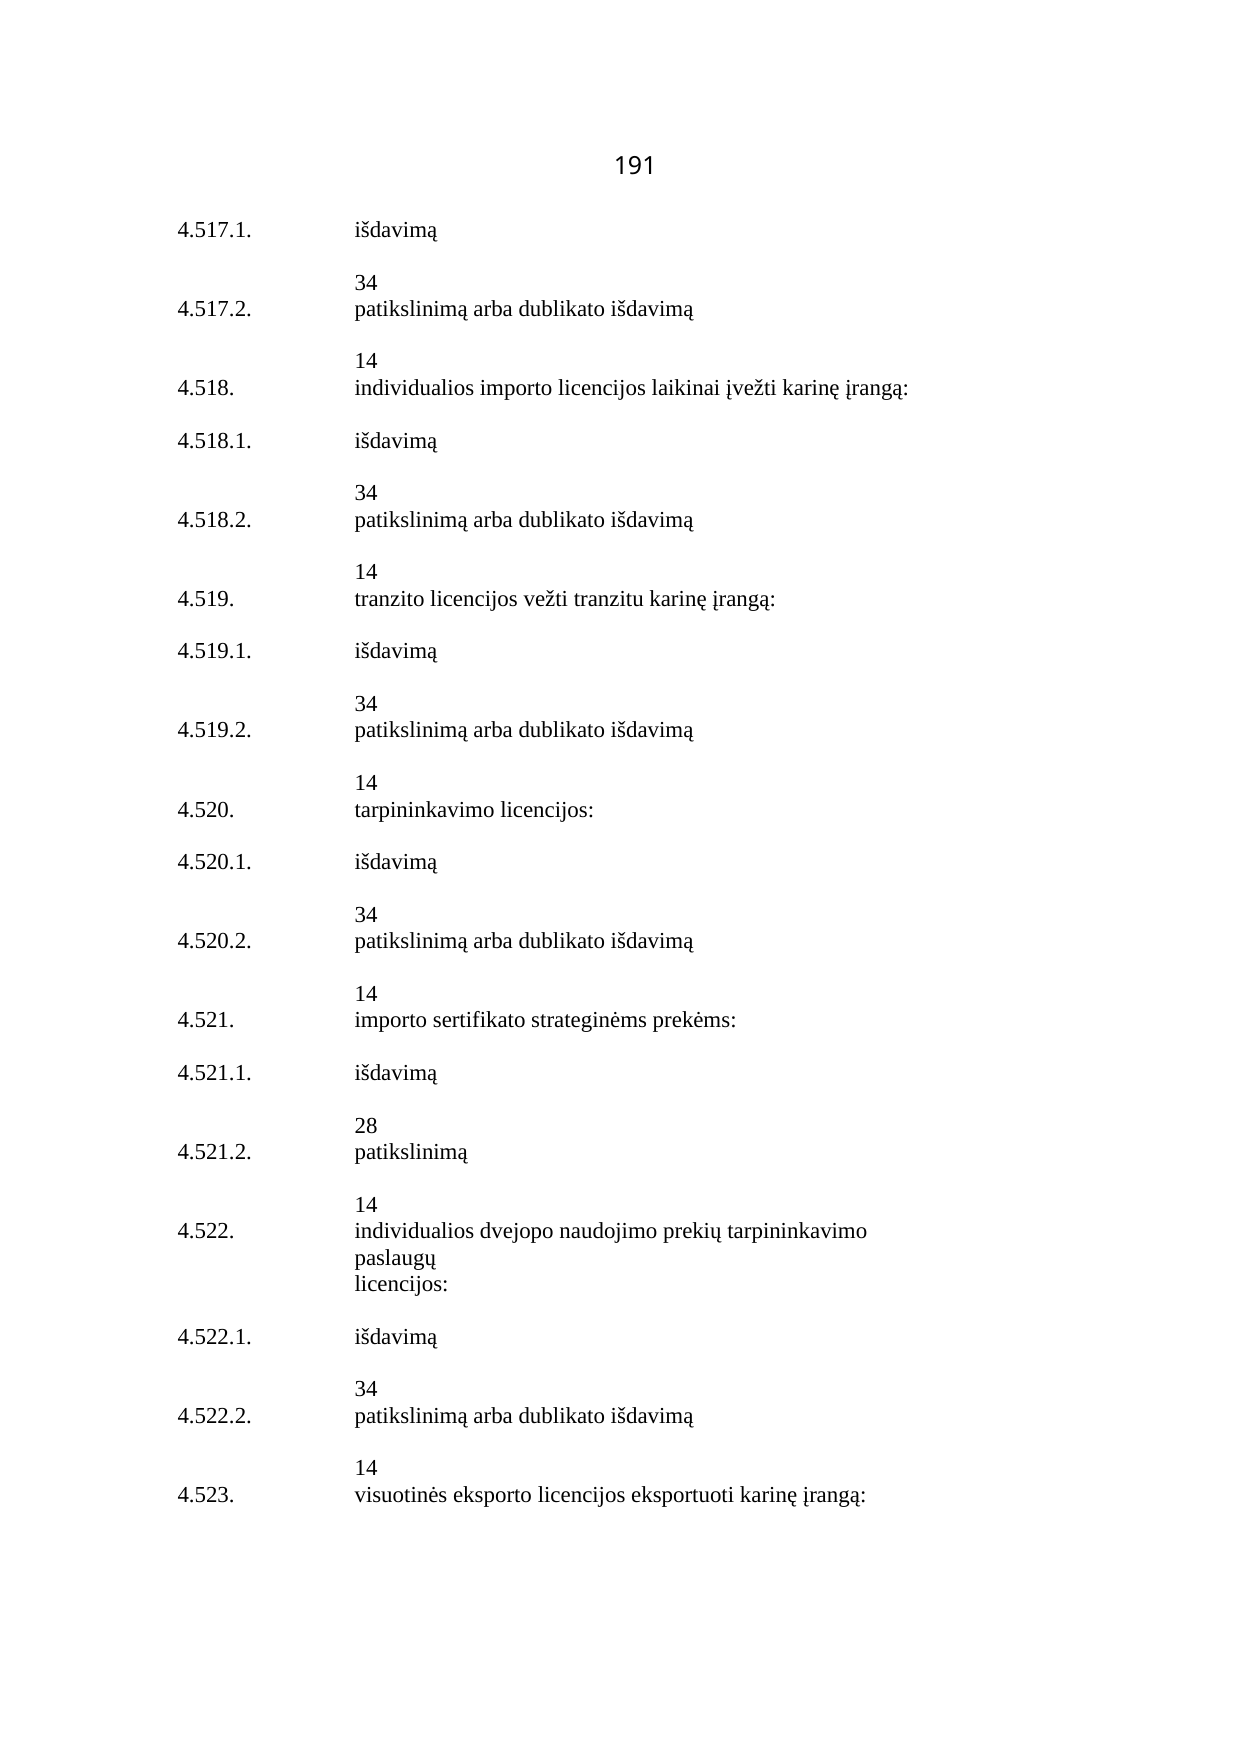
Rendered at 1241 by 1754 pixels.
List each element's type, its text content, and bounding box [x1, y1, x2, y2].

text 4.519. tranzito licencijos vežti tranzitu karinę įrangą: [177, 585, 945, 637]
text 4.517.2. patikslinimą arba dublikato išdavimą 14 [177, 295, 945, 374]
text 4.520. tarpininkavimo licencijos: [177, 796, 945, 848]
text 4.521. importo sertifikato strateginėms prekėms: [177, 1006, 945, 1059]
text 4.520.2. patikslinimą arba dublikato išdavimą 14 [177, 927, 945, 1006]
text 4.518.2. patikslinimą arba dublikato išdavimą 14 [177, 506, 945, 585]
text 4.521.2. patikslinimą 14 [177, 1138, 945, 1217]
text licencijos: [354, 1270, 945, 1323]
text 4.522.1. išdavimą 34 [177, 1323, 945, 1402]
text 4.520.1. išdavimą 34 [177, 848, 945, 927]
text 4.521.1. išdavimą 28 [177, 1059, 945, 1138]
text 4.517.1. išdavimą 34 [177, 216, 945, 295]
text 4.522.2. patikslinimą arba dublikato išdavimą 14 [177, 1402, 945, 1481]
text 4.519.1. išdavimą 34 [177, 637, 945, 717]
text 4.519.2. patikslinimą arba dublikato išdavimą 14 [177, 717, 945, 796]
text 4.523. visuotinės eksporto licencijos eksportuoti karinę įrangą: [177, 1481, 945, 1533]
text 4.522. individualios dvejopo naudojimo prekių tarpininkavimo paslaugų [177, 1217, 945, 1270]
text 4.518. individualios importo licencijos laikinai įvežti karinę įrangą: [177, 374, 945, 427]
text 4.518.1. išdavimą 34 [177, 427, 945, 506]
